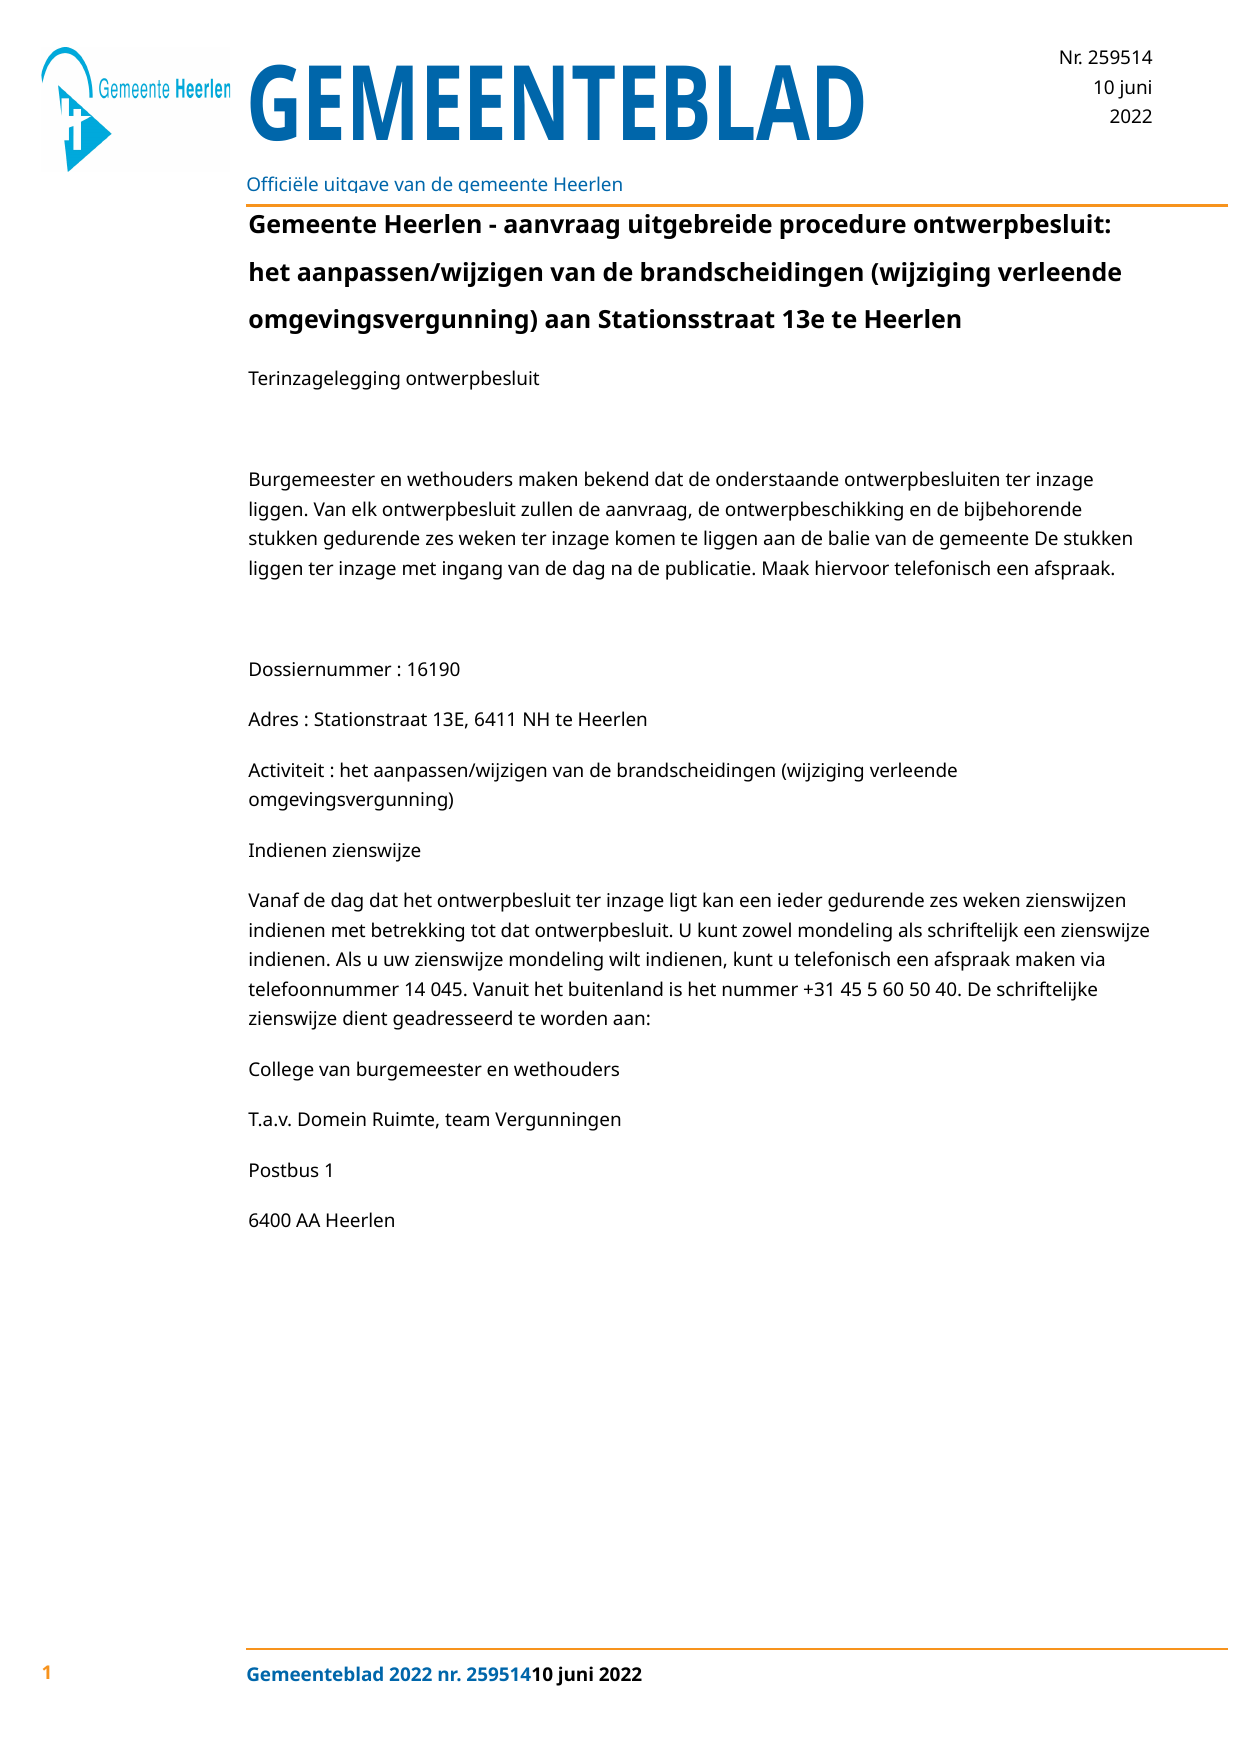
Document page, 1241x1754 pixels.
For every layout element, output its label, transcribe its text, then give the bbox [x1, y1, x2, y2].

text Vanaf de dag dat het ontwerpbesluit ter inzage ligt kan een ieder gedurende zes weken zienswijzen indienen met betrekking tot dat ontwerpbesluit. U kunt zowel mondeling als schriftelijk een zienswijze indienen. Als u uw zienswijze mondeling wilt indienen, kunt u telefonisch een afspraak maken via telefoonnummer 14 045. Vanuit het buitenland is het nummer +31 45 5 60 50 40. De schriftelijke zienswijze dient geadresseerd te worden aan: [248, 887, 1152, 1031]
text T.a.v. Domein Ruimte, team Vergunningen [248, 1106, 1152, 1132]
picture [41, 47, 231, 172]
text Terinzagelegging ontwerpbesluit [248, 366, 1152, 391]
text College van burgemeester en wethouders [248, 1056, 1152, 1082]
text Activiteit : het aanpassen/wijzigen van de brandscheidingen (wijziging verleende omgevingsvergunning) [248, 757, 1152, 812]
text Burgemeester en wethouders maken bekend dat de onderstaande ontwerpbesluiten ter inzage liggen. Van elk ontwerpbesluit zullen de aanvraag, de ontwerpbeschikking en de bijbehorende stukken gedurende zes weken ter inzage komen te liggen aan de balie van de gemeente De stukken liggen ter inzage met ingang van de dag na de publicatie. Maak hiervoor telefonisch een afspraak. [248, 466, 1152, 581]
text Dossiernummer : 16190 [248, 656, 1152, 682]
text Postbus 1 [248, 1157, 1152, 1182]
text Indienen zienswijze [248, 837, 1152, 862]
text Gemeente Heerlen - aanvraag uitgebreide procedure ontwerpbesluit: het aanpassen/wijzigen van de brandscheidingen (wijziging verleende omgevingsvergunning) aan Stationsstraat 13e te Heerlen [248, 207, 1152, 336]
picture [41, 47, 59, 70]
text Adres : Stationstraat 13E, 6411 NH te Heerlen [248, 706, 1152, 732]
text 6400 AA Heerlen [248, 1207, 1152, 1233]
